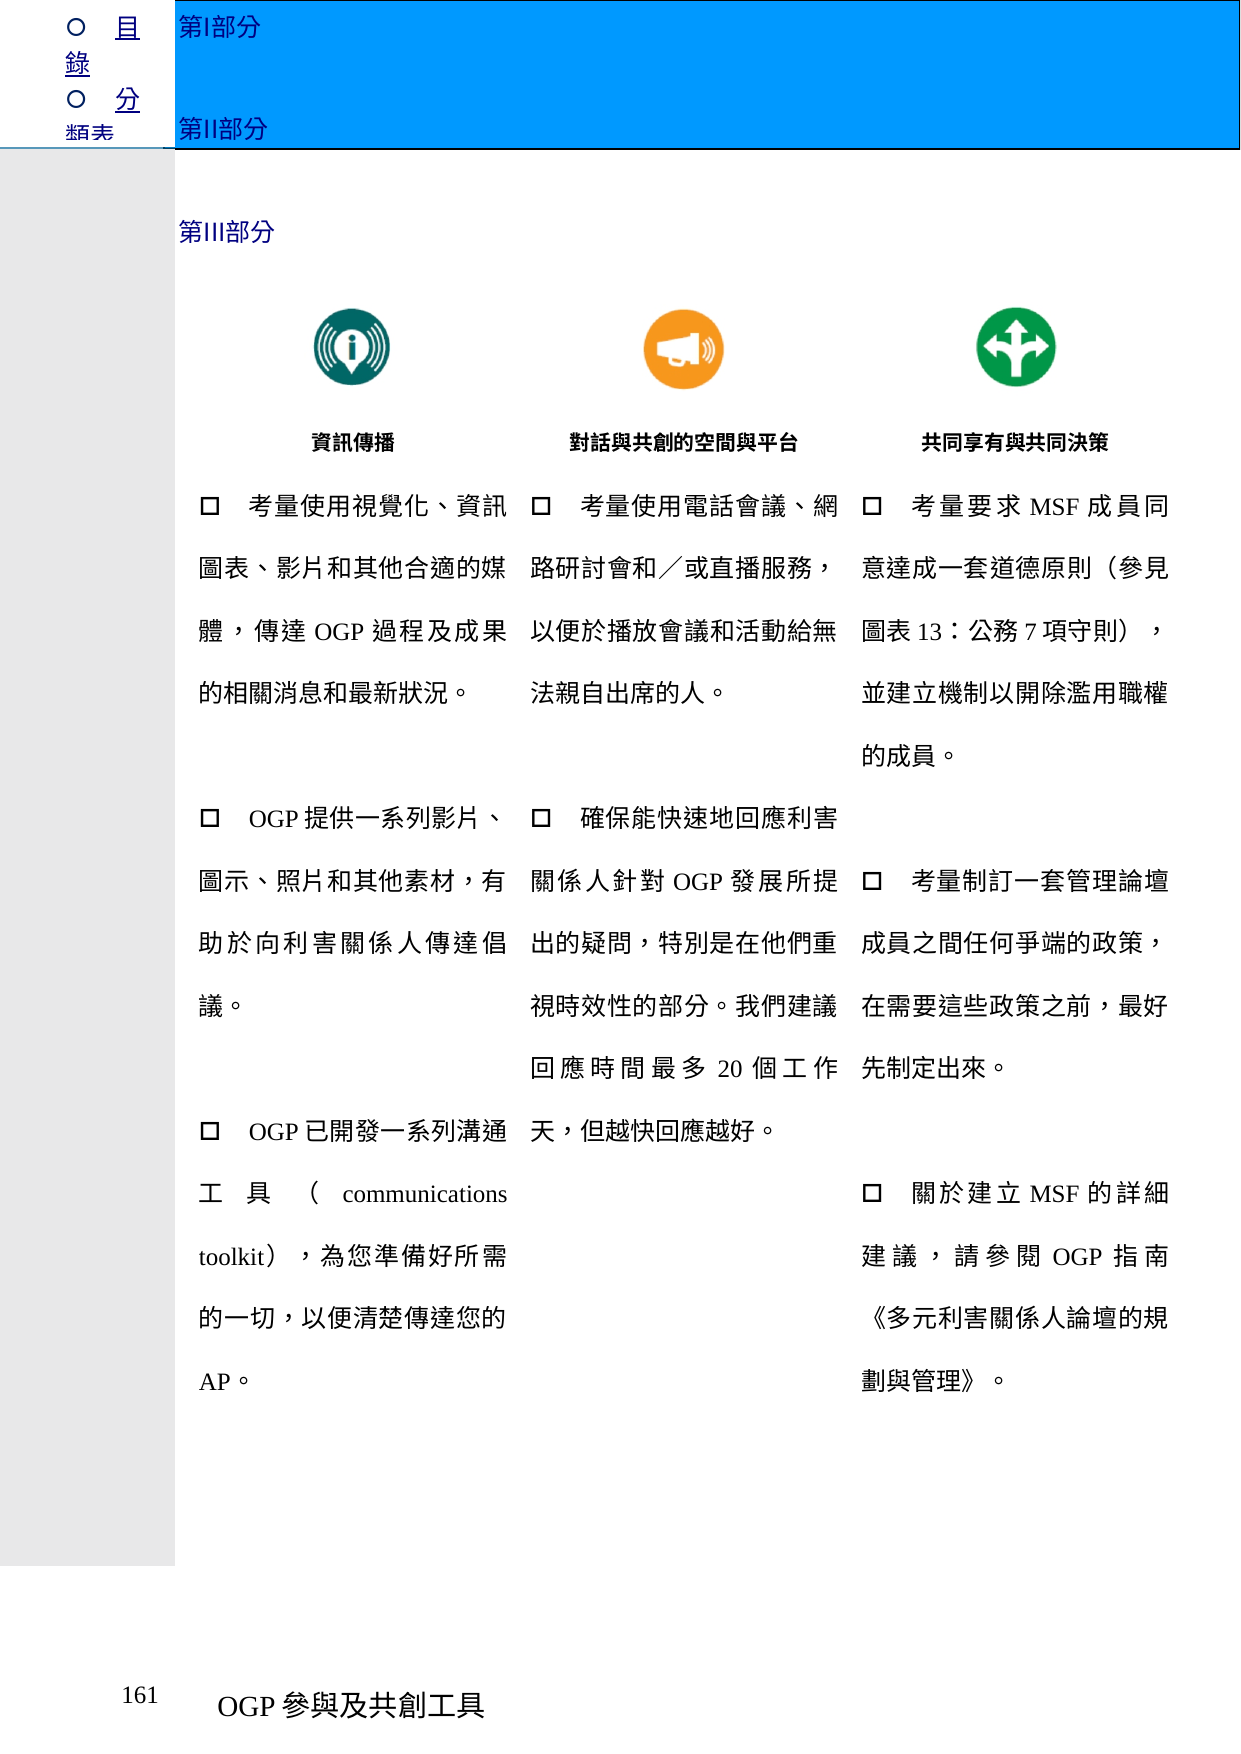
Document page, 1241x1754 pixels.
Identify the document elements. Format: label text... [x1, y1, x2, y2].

table_header [519, 275, 849, 400]
table_header [188, 275, 518, 400]
table_cell 考量使用電話會議、網路研討會和／或直播服務，以便於播放會議和活動給無法親自出席的人。 確保能快速地回應利害關係人針對OGP發展所提出的疑問，特別是在他們重視時效性的部分。我們建議回應時間最多20個工作天，但越快回應越好。 [519, 463, 849, 1400]
table_cell 考量使用視覺化、資訊圖表、影片和其他合適的媒體，傳達OGP過程及成果的相關消息和最新狀況。 OGP提供一系列影片、圖示、照片和其他素材，有助於向利害關係人傳達倡議。 OGP已開發一系列溝通工具（communications toolkit），為您準備好所需的一切，以便清楚傳達您的AP。 [188, 463, 518, 1400]
table_header [850, 275, 1181, 400]
table_cell 資訊傳播 [188, 400, 518, 462]
table_cell 考量要求MSF成員同意達成一套道德原則（參見圖表13：公務7項守則），並建立機制以開除濫用職權的成員。 考量制訂一套管理論壇成員之間任何爭端的政策，在需要這些政策之前，最好先制定出來。 關於建立MSF的詳細建議，請參閱OGP指南《多元利害關係人論壇的規劃與管理》。 [850, 463, 1181, 1400]
table_cell 對話與共創的空間與平台 [519, 400, 849, 462]
table_cell 共同享有與共同決策 [850, 400, 1181, 462]
